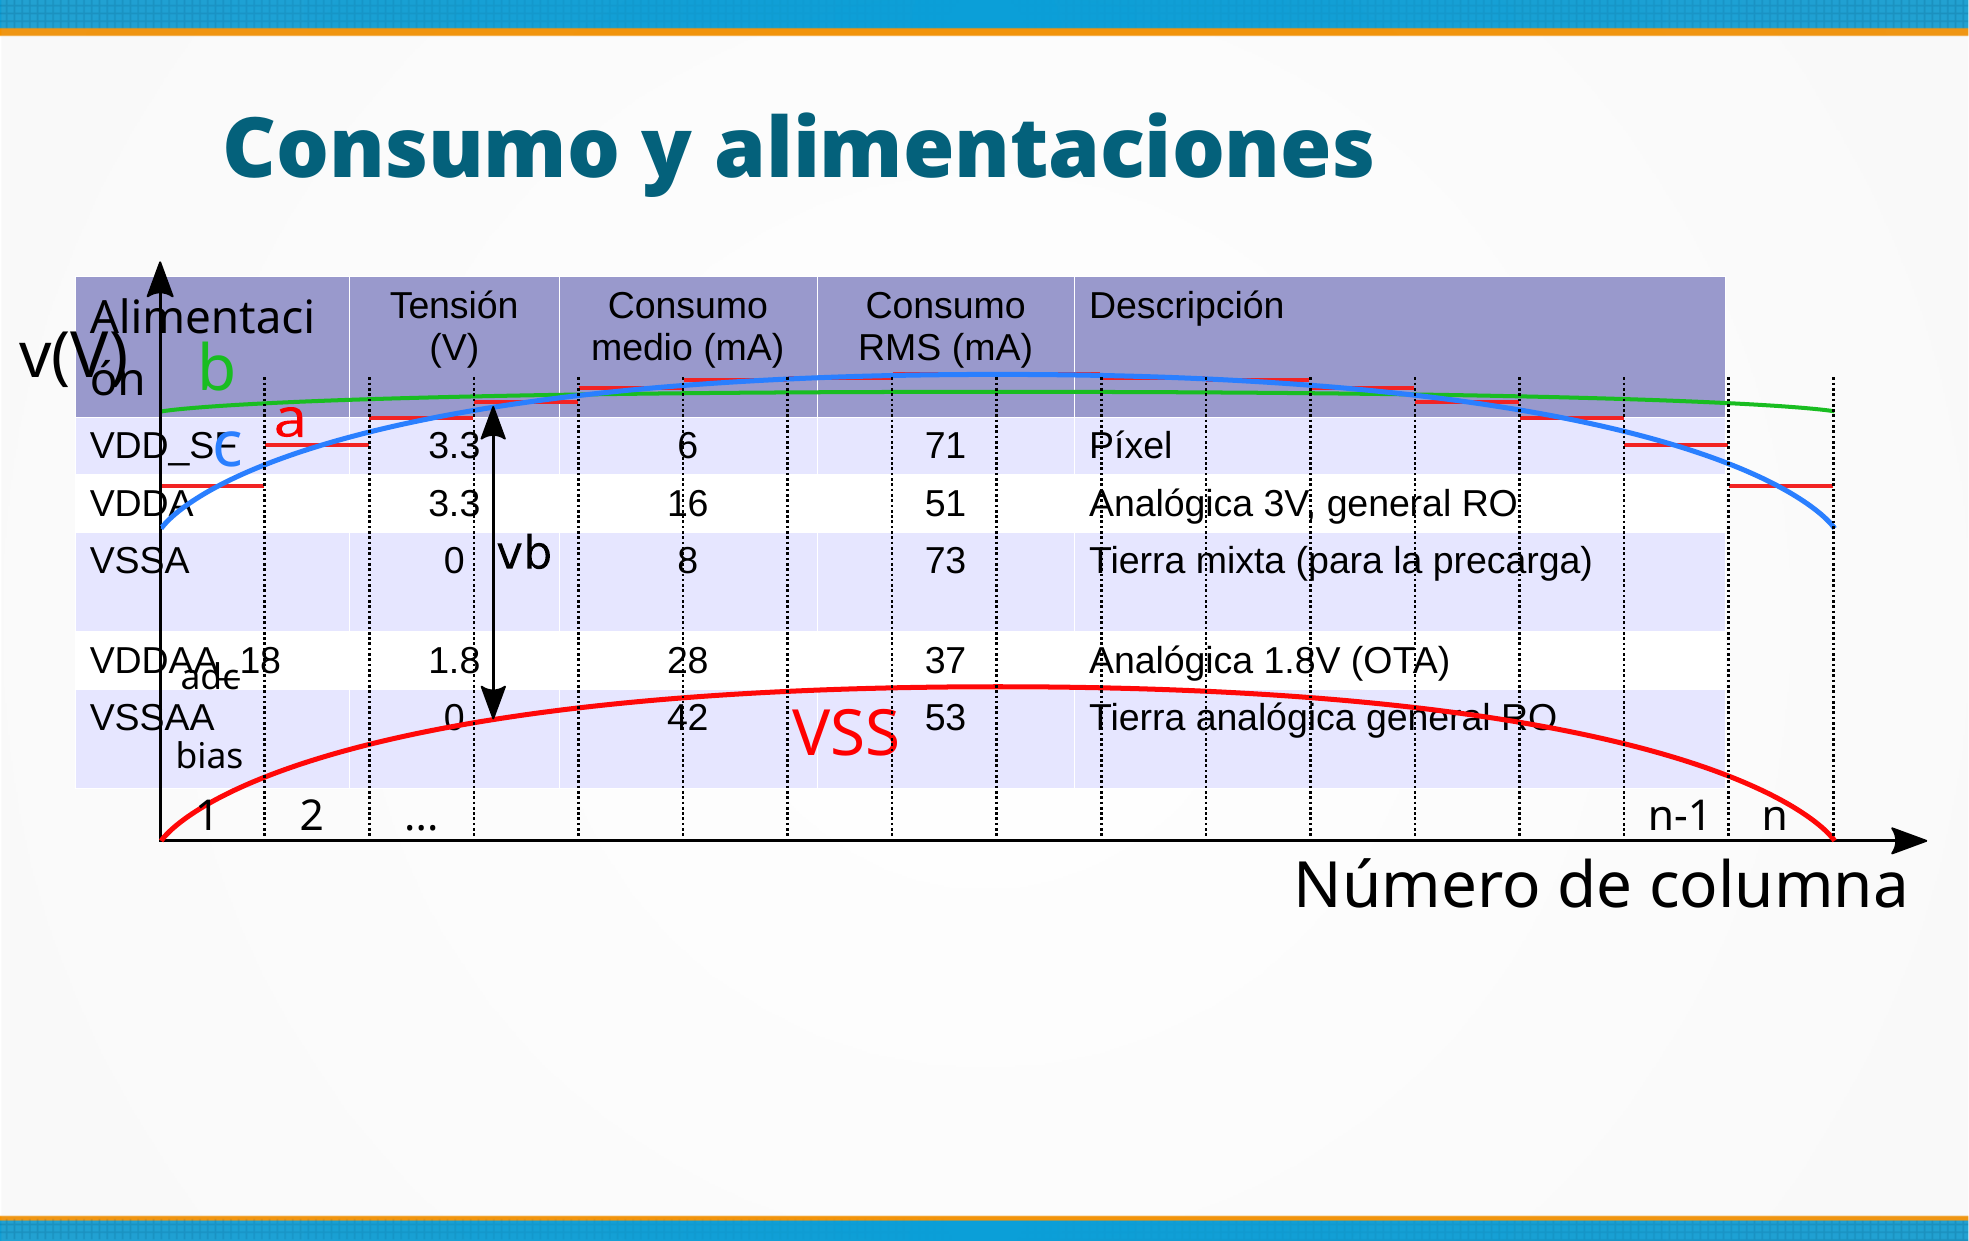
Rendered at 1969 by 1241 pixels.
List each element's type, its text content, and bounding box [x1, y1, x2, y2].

picture [0, 0, 1969, 1241]
subtitle Consumo y alimentaciones [98, 49, 1501, 241]
